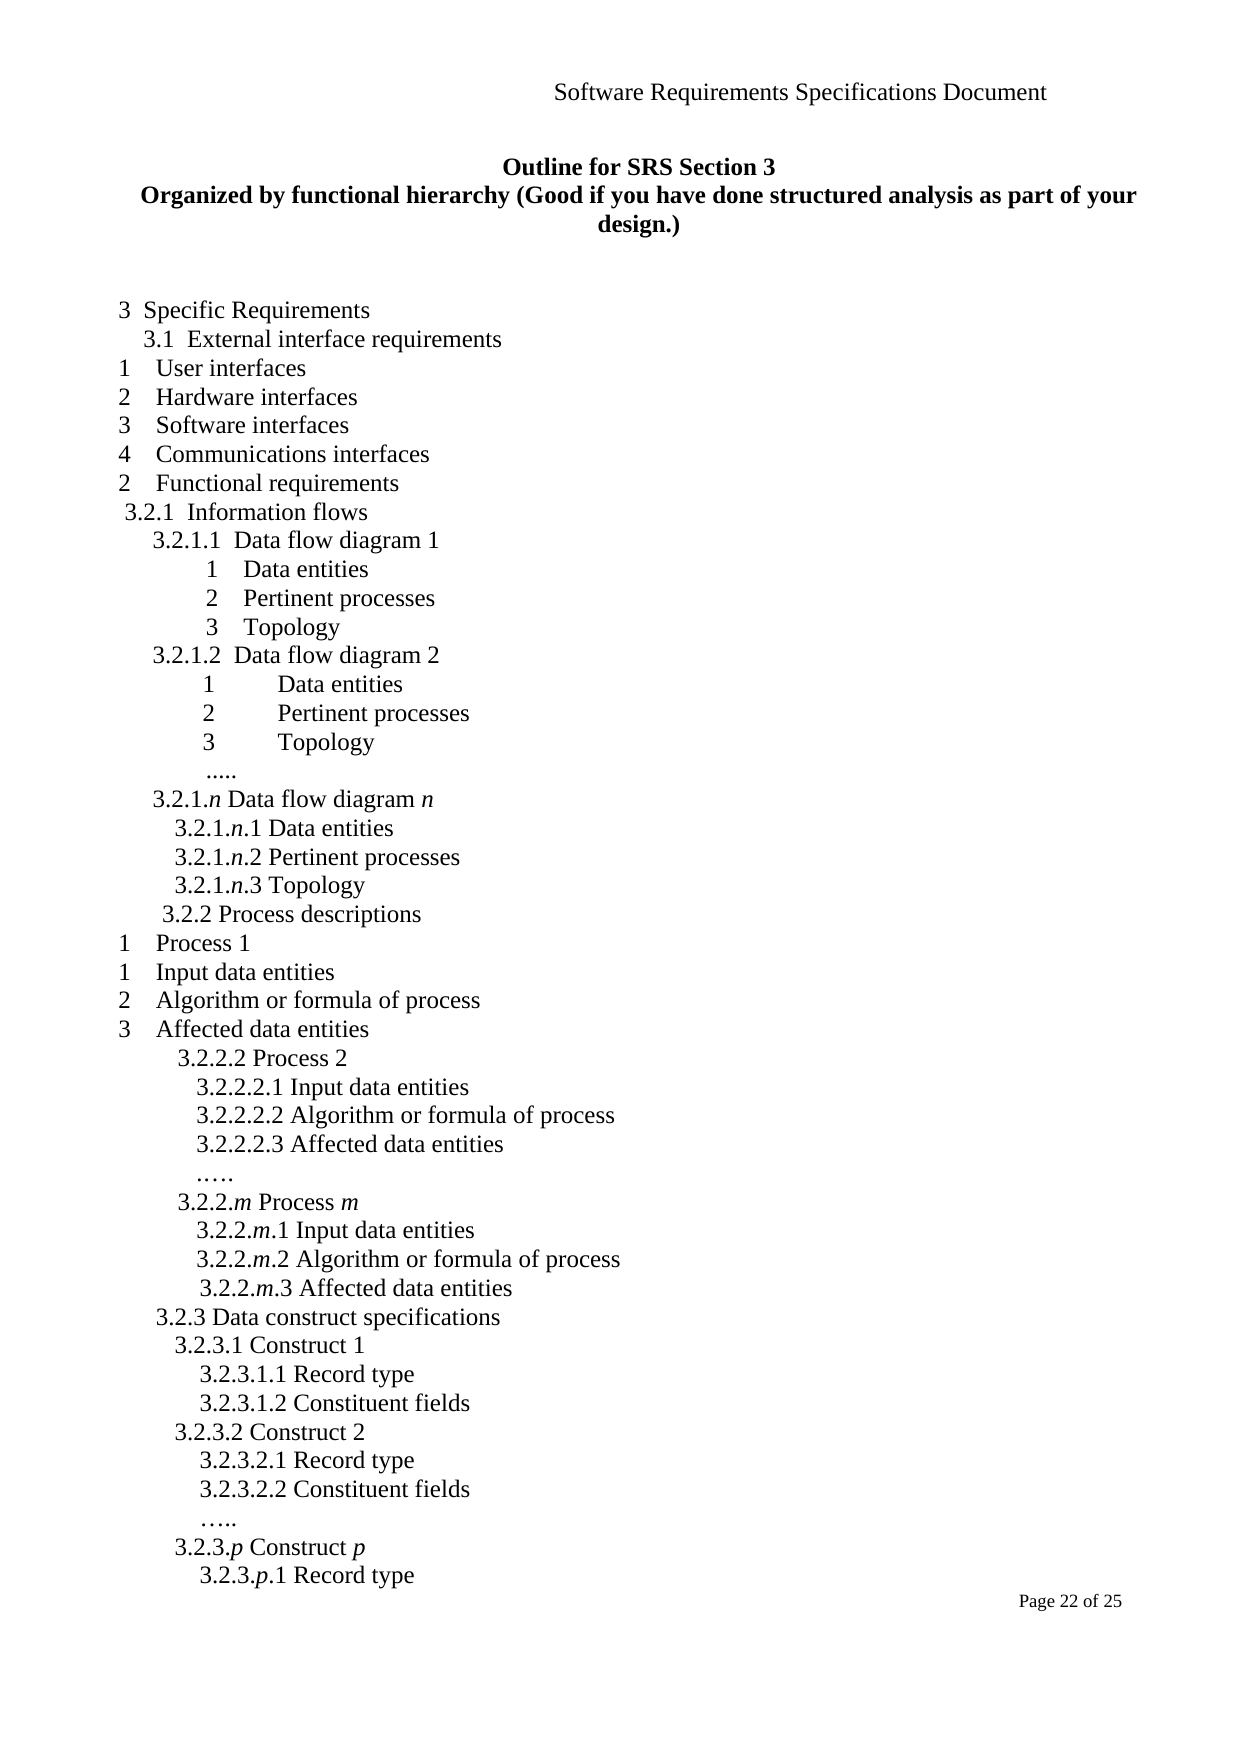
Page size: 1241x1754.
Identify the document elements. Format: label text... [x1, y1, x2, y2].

list Pertinent processes [206, 583, 1122, 612]
list User interfaces [118, 353, 1159, 382]
text 3.2.1.2 Data flow diagram 2 [146, 641, 1122, 669]
text 3.2.2.2.1 Input data entities [146, 1072, 1159, 1101]
text 3.2.3.1.2 Constituent fields [118, 1388, 1159, 1417]
text .…. [146, 1158, 1159, 1187]
list Algorithm or formula of process [118, 986, 1159, 1014]
text 3.2.1.n Data flow diagram n [146, 784, 1122, 813]
text 3.2.3.1.1 Record type [118, 1359, 1159, 1388]
text ..... [118, 756, 1159, 784]
text 3.2.2.2.2 Algorithm or formula of process [146, 1101, 1159, 1129]
list Data entities [202, 669, 1122, 698]
text 3.2.1 Information flows [124, 497, 1159, 526]
list Communications interfaces [118, 439, 1159, 468]
text 3.2.3.p Construct p [118, 1532, 1159, 1561]
text ….. [118, 1503, 1159, 1532]
text 3.2.3.2.2 Constituent fields [118, 1474, 1159, 1503]
text 3.2.3 Data construct specifications [118, 1302, 1159, 1331]
list Input data entities [118, 957, 1159, 986]
text 3 Specific Requirements [118, 296, 1159, 324]
text 3.2.2.2 Process 2 [146, 1043, 1159, 1072]
text 3.2.2.m.2 Algorithm or formula of process [146, 1244, 1159, 1273]
text 3.2.3.2 Construct 2 [118, 1417, 1159, 1446]
list Topology [206, 612, 1122, 641]
text 3.2.2.m.1 Input data entities [146, 1216, 1159, 1244]
text 3.2.1.1 Data flow diagram 1 [127, 526, 1122, 554]
list Functional requirements [118, 468, 1159, 497]
list Data entities [206, 554, 1122, 583]
text 3.2.3.1 Construct 1 [118, 1331, 1159, 1359]
list Topology [202, 727, 1122, 756]
text 3.2.3.p.1 Record type [118, 1561, 1159, 1589]
text Organized by functional hierarchy (Good if you have done structured analysis as part of your design.) [118, 181, 1159, 238]
text 3.2.2.m Process m [146, 1187, 1159, 1216]
list Software interfaces [118, 411, 1159, 439]
text 3.2.1.n.2 Pertinent processes [174, 842, 1122, 871]
text Outline for SRS Section 3 [118, 152, 1159, 181]
text 3.1 External interface requirements [118, 324, 1159, 353]
text 3.2.1.n.3 Topology [174, 871, 1122, 899]
text 3.2.2 Process descriptions [118, 899, 1159, 928]
text 3.2.2.2.3 Affected data entities [146, 1129, 1159, 1158]
list Hardware interfaces [118, 382, 1159, 411]
list Process 1 [118, 928, 1159, 957]
list Pertinent processes [202, 698, 1122, 727]
text 3.2.2.m.3 Affected data entities [118, 1273, 1159, 1302]
text 3.2.3.2.1 Record type [118, 1446, 1159, 1474]
text 3.2.1.n.1 Data entities [174, 813, 1122, 842]
list Affected data entities [118, 1014, 1159, 1043]
